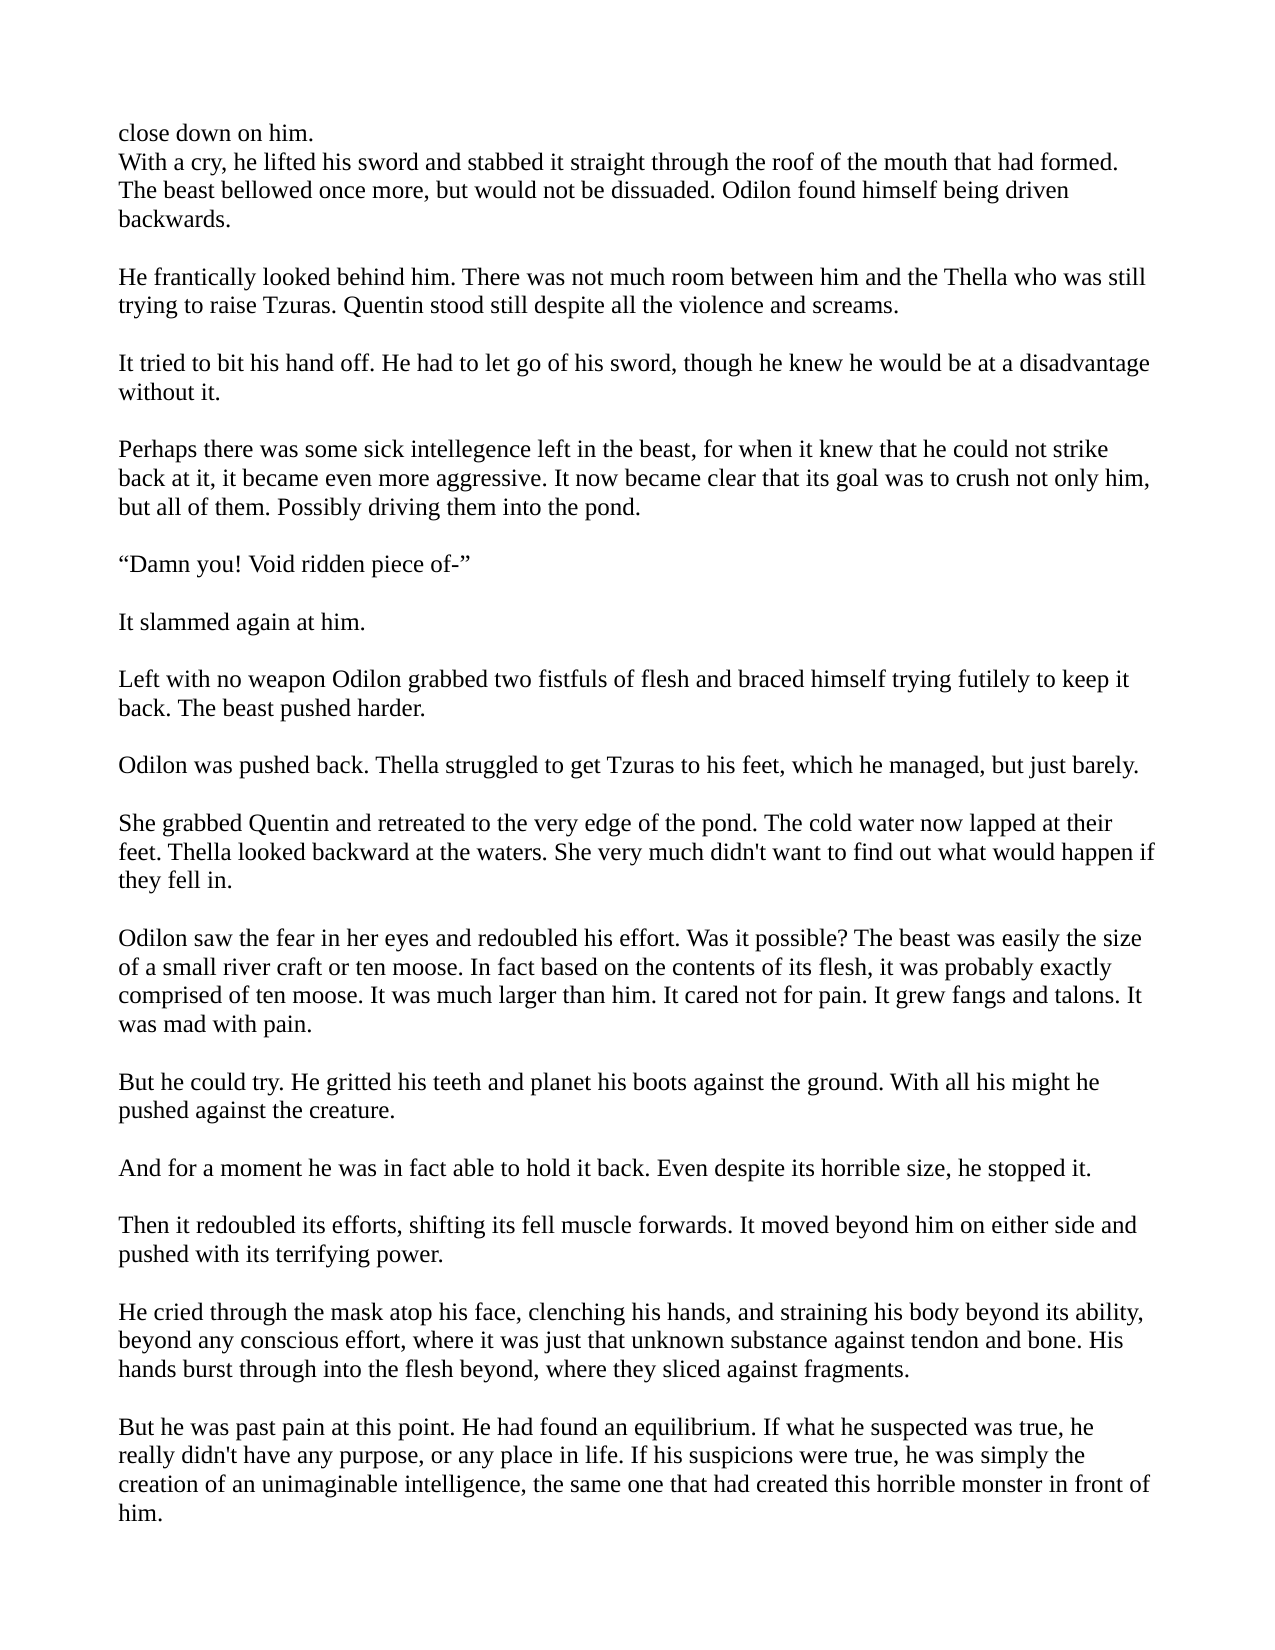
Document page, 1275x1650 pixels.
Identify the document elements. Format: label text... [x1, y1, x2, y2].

text He frantically looked behind him. There was not much room between him and the Thella who was still trying to raise Tzuras. Quentin stood still despite all the violence and screams. [118, 262, 1157, 319]
text “Damn you! Void ridden piece of-” [118, 549, 1157, 578]
text Odilon saw the fear in her eyes and redoubled his effort. Was it possible? The beast was easily the size of a small river craft or ten moose. In fact based on the contents of its flesh, it was probably exactly comprised of ten moose. It was much larger than him. It cared not for pain. It grew fangs and talons. It was mad with pain. [118, 923, 1157, 1038]
text It tried to bit his hand off. He had to let go of his sword, though he knew he would be at a disadvantage without it. [118, 348, 1157, 406]
text close down on him. [118, 118, 1157, 147]
text Then it redoubled its efforts, shifting its fell muscle forwards. It moved beyond him on either side and pushed with its terrifying power. [118, 1211, 1157, 1268]
text She grabbed Quentin and retreated to the very edge of the pond. The cold water now lapped at their feet. Thella looked backward at the waters. She very much didn't want to find out what would happen if they fell in. [118, 808, 1157, 894]
text It slammed again at him. [118, 607, 1157, 636]
text But he was past pain at this point. He had found an equilibrium. If what he suspected was true, he really didn't have any purpose, or any place in life. If his suspicions were true, he was simply the creation of an unimaginable intelligence, the same one that had created this horrible monster in front of him. [118, 1412, 1157, 1527]
text Left with no weapon Odilon grabbed two fistfuls of flesh and braced himself trying futilely to keep it back. The beast pushed harder. [118, 664, 1157, 722]
text The beast bellowed once more, but would not be dissuaded. Odilon found himself being driven backwards. [118, 176, 1157, 233]
text Perhaps there was some sick intellegence left in the beast, for when it knew that he could not strike back at it, it became even more aggressive. It now became clear that its goal was to crush not only him, but all of them. Possibly driving them into the pond. [118, 434, 1157, 521]
text And for a moment he was in fact able to hold it back. Even despite its horrible size, he stopped it. [118, 1153, 1157, 1182]
text Odilon was pushed back. Thella struggled to get Tzuras to his feet, which he managed, but just barely. [118, 751, 1157, 779]
text With a cry, he lifted his sword and stabbed it straight through the roof of the mouth that had formed. [118, 147, 1157, 176]
text He cried through the mask atop his face, clenching his hands, and straining his body beyond its ability, beyond any conscious effort, where it was just that unknown substance against tendon and bone. His hands burst through into the flesh beyond, where they sliced against fragments. [118, 1297, 1157, 1383]
text But he could try. He gritted his teeth and planet his boots against the ground. With all his might he pushed against the creature. [118, 1067, 1157, 1124]
